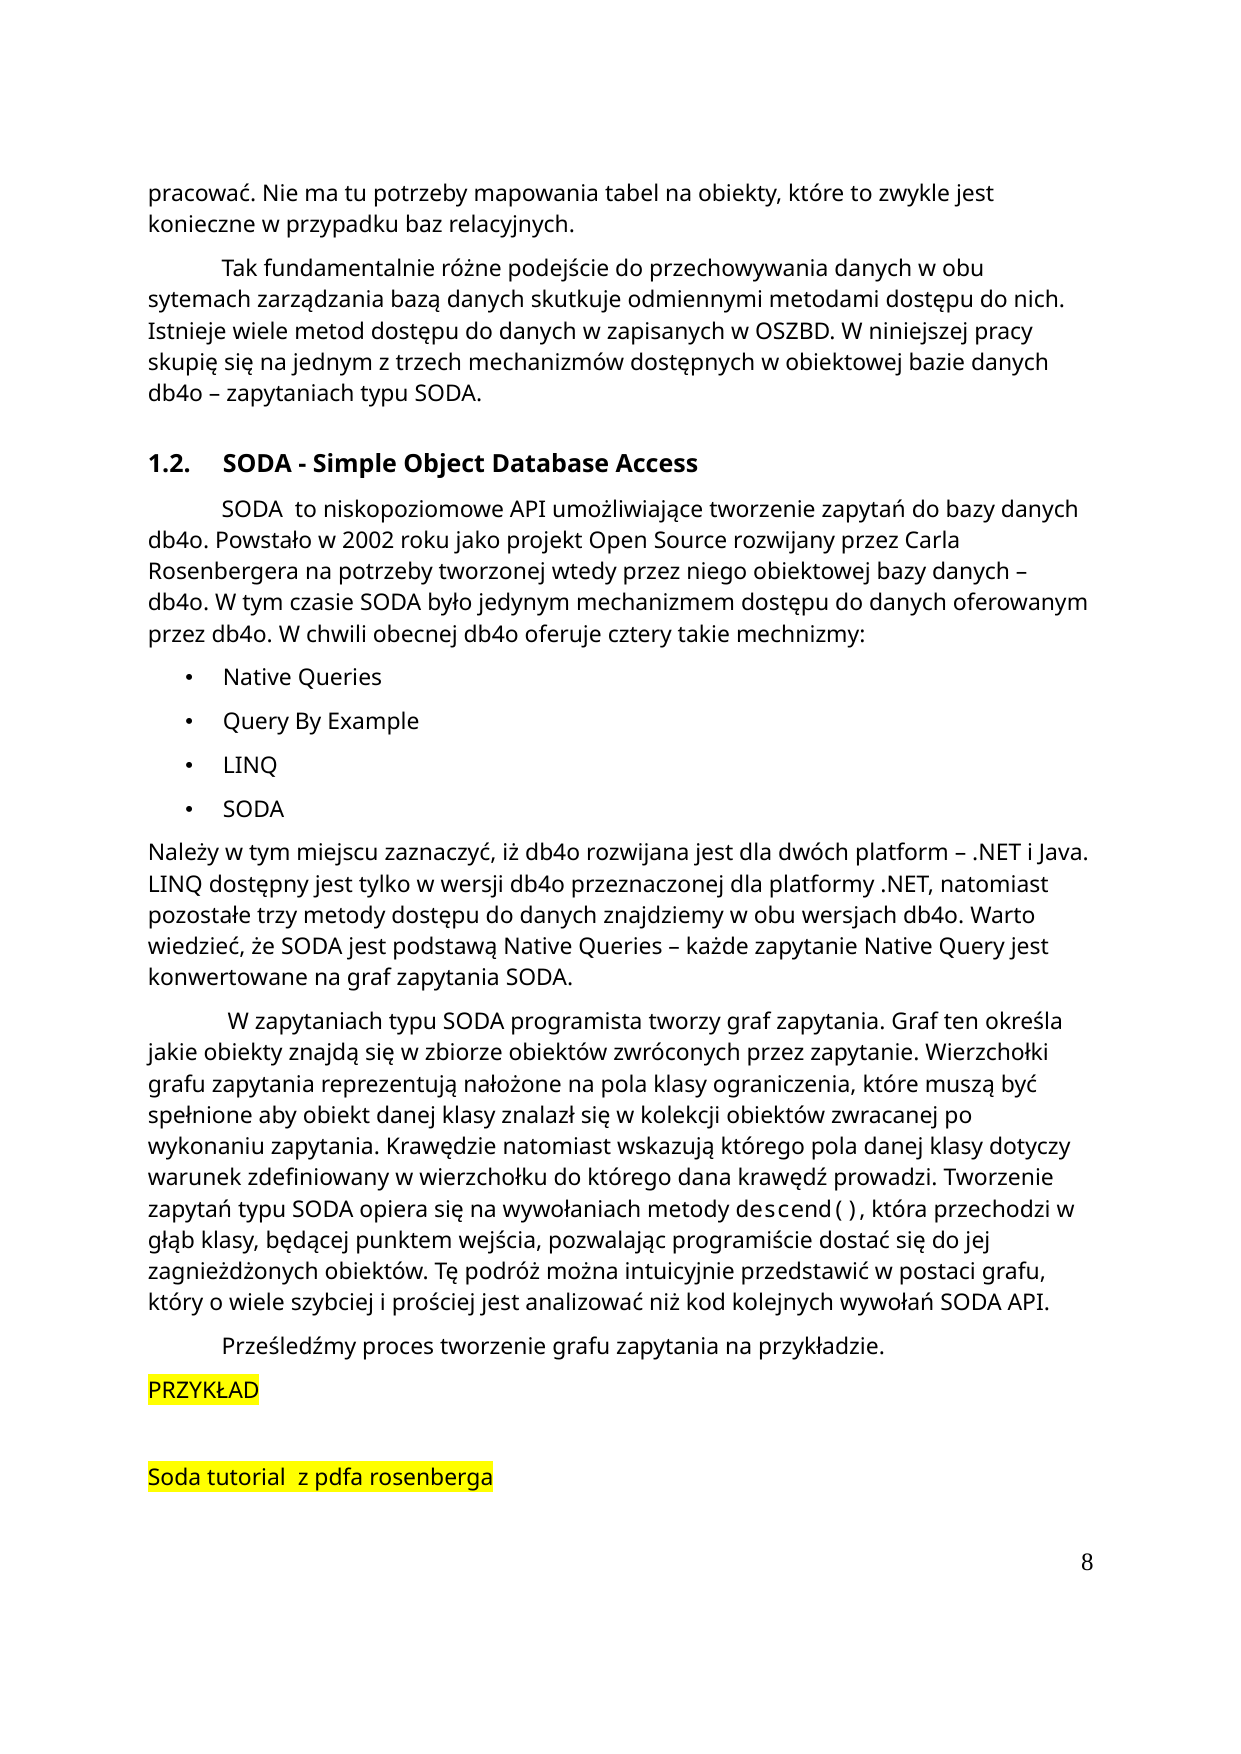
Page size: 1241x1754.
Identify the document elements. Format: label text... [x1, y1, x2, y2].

text W zapytaniach typu SODA programista tworzy graf zapytania. Graf ten określa jakie obiekty znajdą się w zbiorze obiektów zwróconych przez zapytanie. Wierzchołki grafu zapytania reprezentują nałożone na pola klasy ograniczenia, które muszą być spełnione aby obiekt danej klasy znalazł się w kolekcji obiektów zwracanej po wykonaniu zapytania. Krawędzie natomiast wskazują którego pola danej klasy dotyczy warunek zdefiniowany w wierzchołku do którego dana krawędź prowadzi. Tworzenie zapytań typu SODA opiera się na wywołaniach metody descend(), która przechodzi w głąb klasy, będącej punktem wejścia, pozwalając programiście dostać się do jej zagnieżdżonych obiektów. Tę podróż można intuicyjnie przedstawić w postaci grafu, który o wiele szybciej i prościej jest analizować niż kod kolejnych wywołań SODA API. [148, 1005, 1093, 1317]
text SODA to niskopoziomowe API umożliwiające tworzenie zapytań do bazy danych db4o. Powstało w 2002 roku jako projekt Open Source rozwijany przez Carla Rosenbergera na potrzeby tworzonej wtedy przez niego obiektowej bazy danych – db4o. W tym czasie SODA było jedynym mechanizmem dostępu do danych oferowanym przez db4o. W chwili obecnej db4o oferuje cztery takie mechnizmy: [148, 492, 1093, 649]
text Należy w tym miejscu zaznaczyć, iż db4o rozwijana jest dla dwóch platform – .NET i Java. LINQ dostępny jest tylko w wersji db4o przeznaczonej dla platformy .NET, natomiast pozostałe trzy metody dostępu do danych znajdziemy w obu wersjach db4o. Warto wiedzieć, że SODA jest podstawą Native Queries – każde zapytanie Native Query jest konwertowane na graf zapytania SODA. [148, 836, 1093, 992]
text PRZYKŁAD [148, 1374, 1093, 1405]
list LINQ [185, 749, 1093, 780]
list Query By Example [185, 705, 1093, 736]
text Tak fundamentalnie różne podejście do przechowywania danych w obu sytemach zarządzania bazą danych skutkuje odmiennymi metodami dostępu do nich. Istnieje wiele metod dostępu do danych w zapisanych w OSZBD. W niniejszej pracy skupię się na jednym z trzech mechanizmów dostępnych w obiektowej bazie danych db4o – zapytaniach typu SODA. [148, 252, 1093, 408]
list SODA [185, 792, 1093, 824]
list Native Queries [185, 661, 1093, 692]
text pracować. Nie ma tu potrzeby mapowania tabel na obiekty, które to zwykle jest konieczne w przypadku baz relacyjnych. [148, 177, 1093, 240]
subtitle SODA - Simple Object Database Access [148, 446, 1093, 480]
text Soda tutorial z pdfa rosenberga [148, 1461, 1093, 1492]
text Prześledźmy proces tworzenie grafu zapytania na przykładzie. [148, 1330, 1093, 1361]
